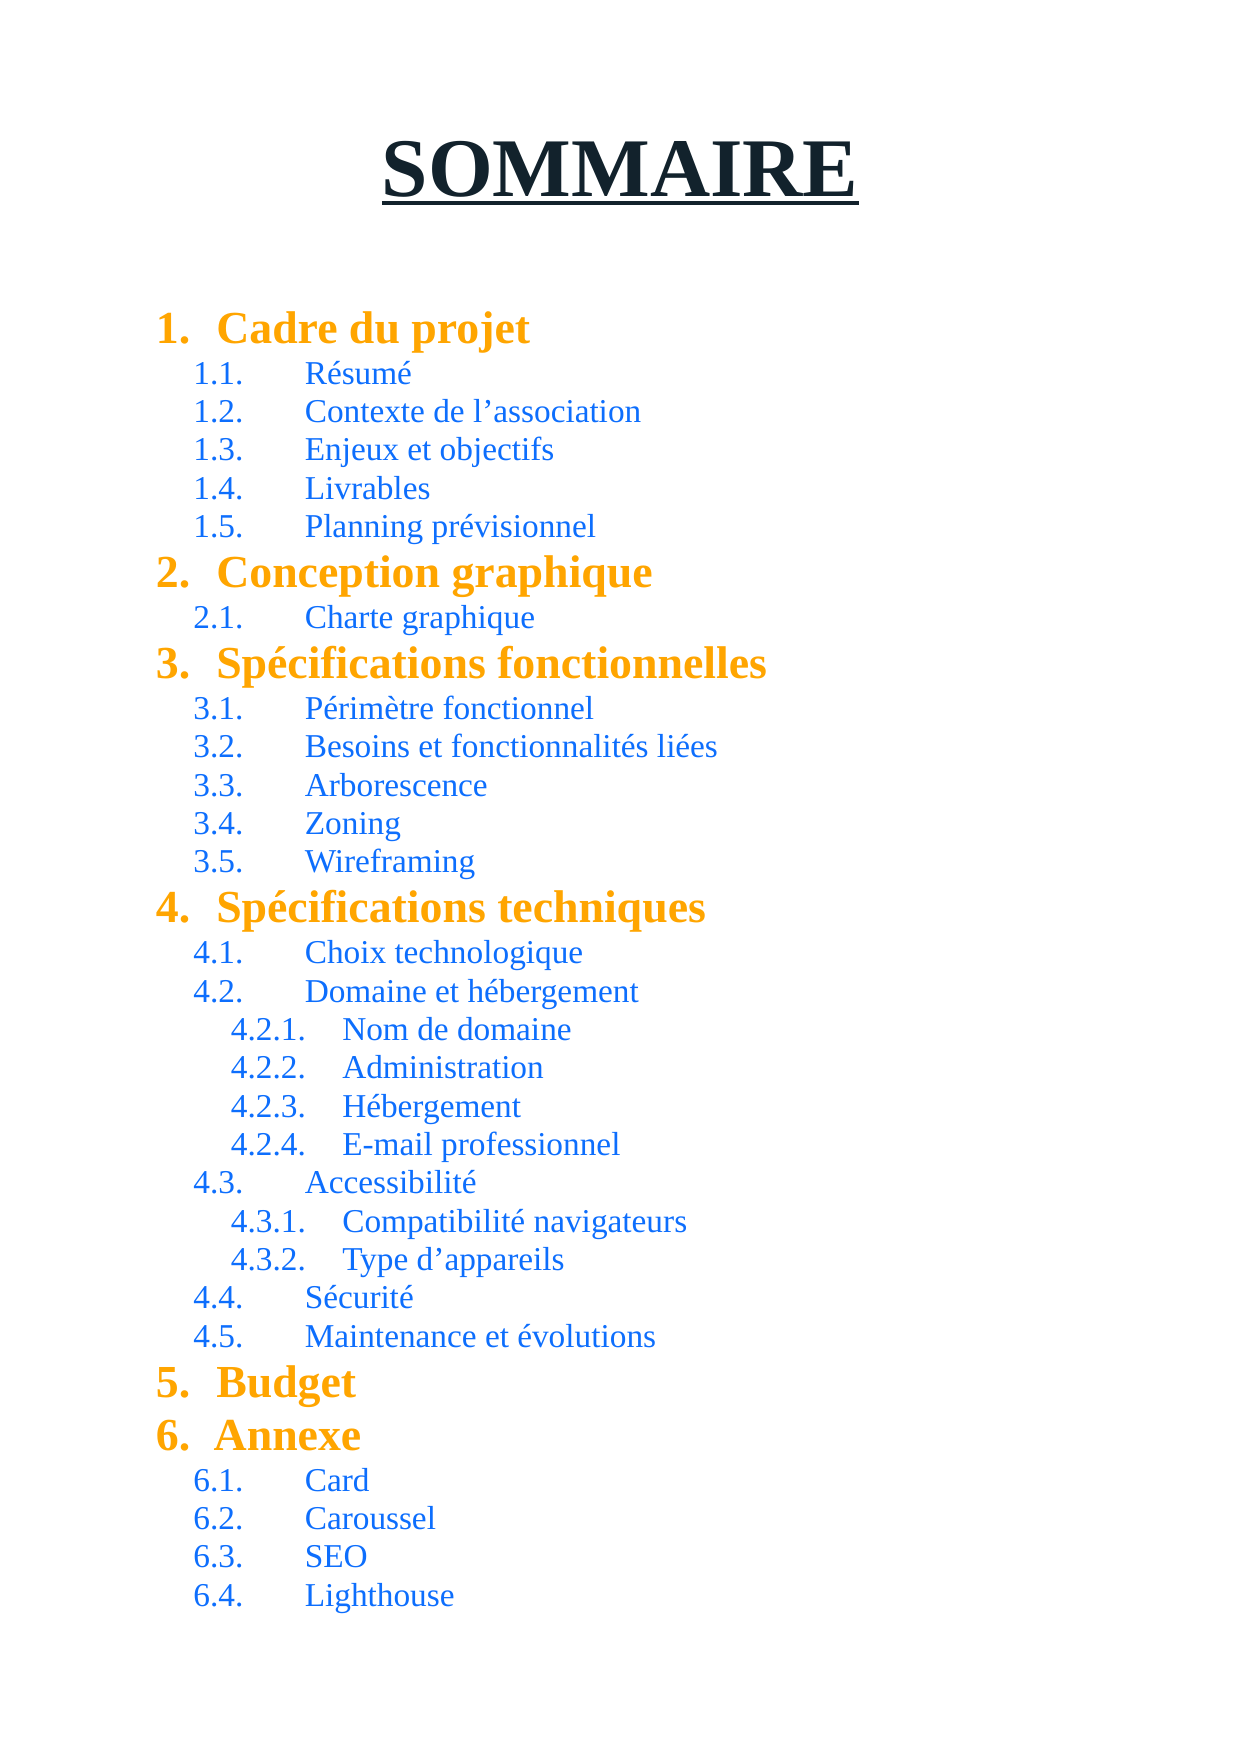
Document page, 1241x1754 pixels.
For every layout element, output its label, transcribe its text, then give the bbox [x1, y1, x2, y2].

list Livrables [193, 468, 1122, 506]
list Accessibilité [193, 1163, 1122, 1201]
list Administration [231, 1048, 1122, 1086]
list Card [193, 1460, 1122, 1498]
list Nom de domaine [231, 1009, 1122, 1048]
list Lighthouse [193, 1575, 1122, 1613]
list Charte graphique [193, 597, 1122, 636]
list Wireframing [193, 842, 1122, 880]
list Choix technologique [193, 933, 1122, 971]
list E-mail professionnel [231, 1124, 1122, 1163]
list Spécifications techniques [156, 880, 1122, 933]
list Hébergement [231, 1086, 1122, 1124]
list Conception graphique [156, 544, 1122, 597]
list Type d’appareils [231, 1239, 1122, 1278]
list Zoning [193, 803, 1122, 842]
list Spécifications fonctionnelles [156, 636, 1122, 688]
list SEO [193, 1536, 1122, 1575]
list Résumé [193, 353, 1122, 391]
list Planning prévisionnel [193, 506, 1122, 544]
text SOMMAIRE [118, 118, 1122, 214]
list Sécurité [193, 1278, 1122, 1316]
list Périmètre fonctionnel [193, 688, 1122, 727]
list Arborescence [193, 765, 1122, 803]
list Annexe [156, 1407, 1122, 1460]
list Cadre du projet [156, 300, 1122, 353]
list Maintenance et évolutions [193, 1316, 1122, 1354]
list Domaine et hébergement [193, 971, 1122, 1009]
list Besoins et fonctionnalités liées [193, 727, 1122, 765]
list Contexte de l’association [193, 391, 1122, 429]
list Budget [156, 1354, 1122, 1407]
list Caroussel [193, 1498, 1122, 1536]
list Compatibilité navigateurs [231, 1201, 1122, 1239]
list Enjeux et objectifs [193, 429, 1122, 468]
